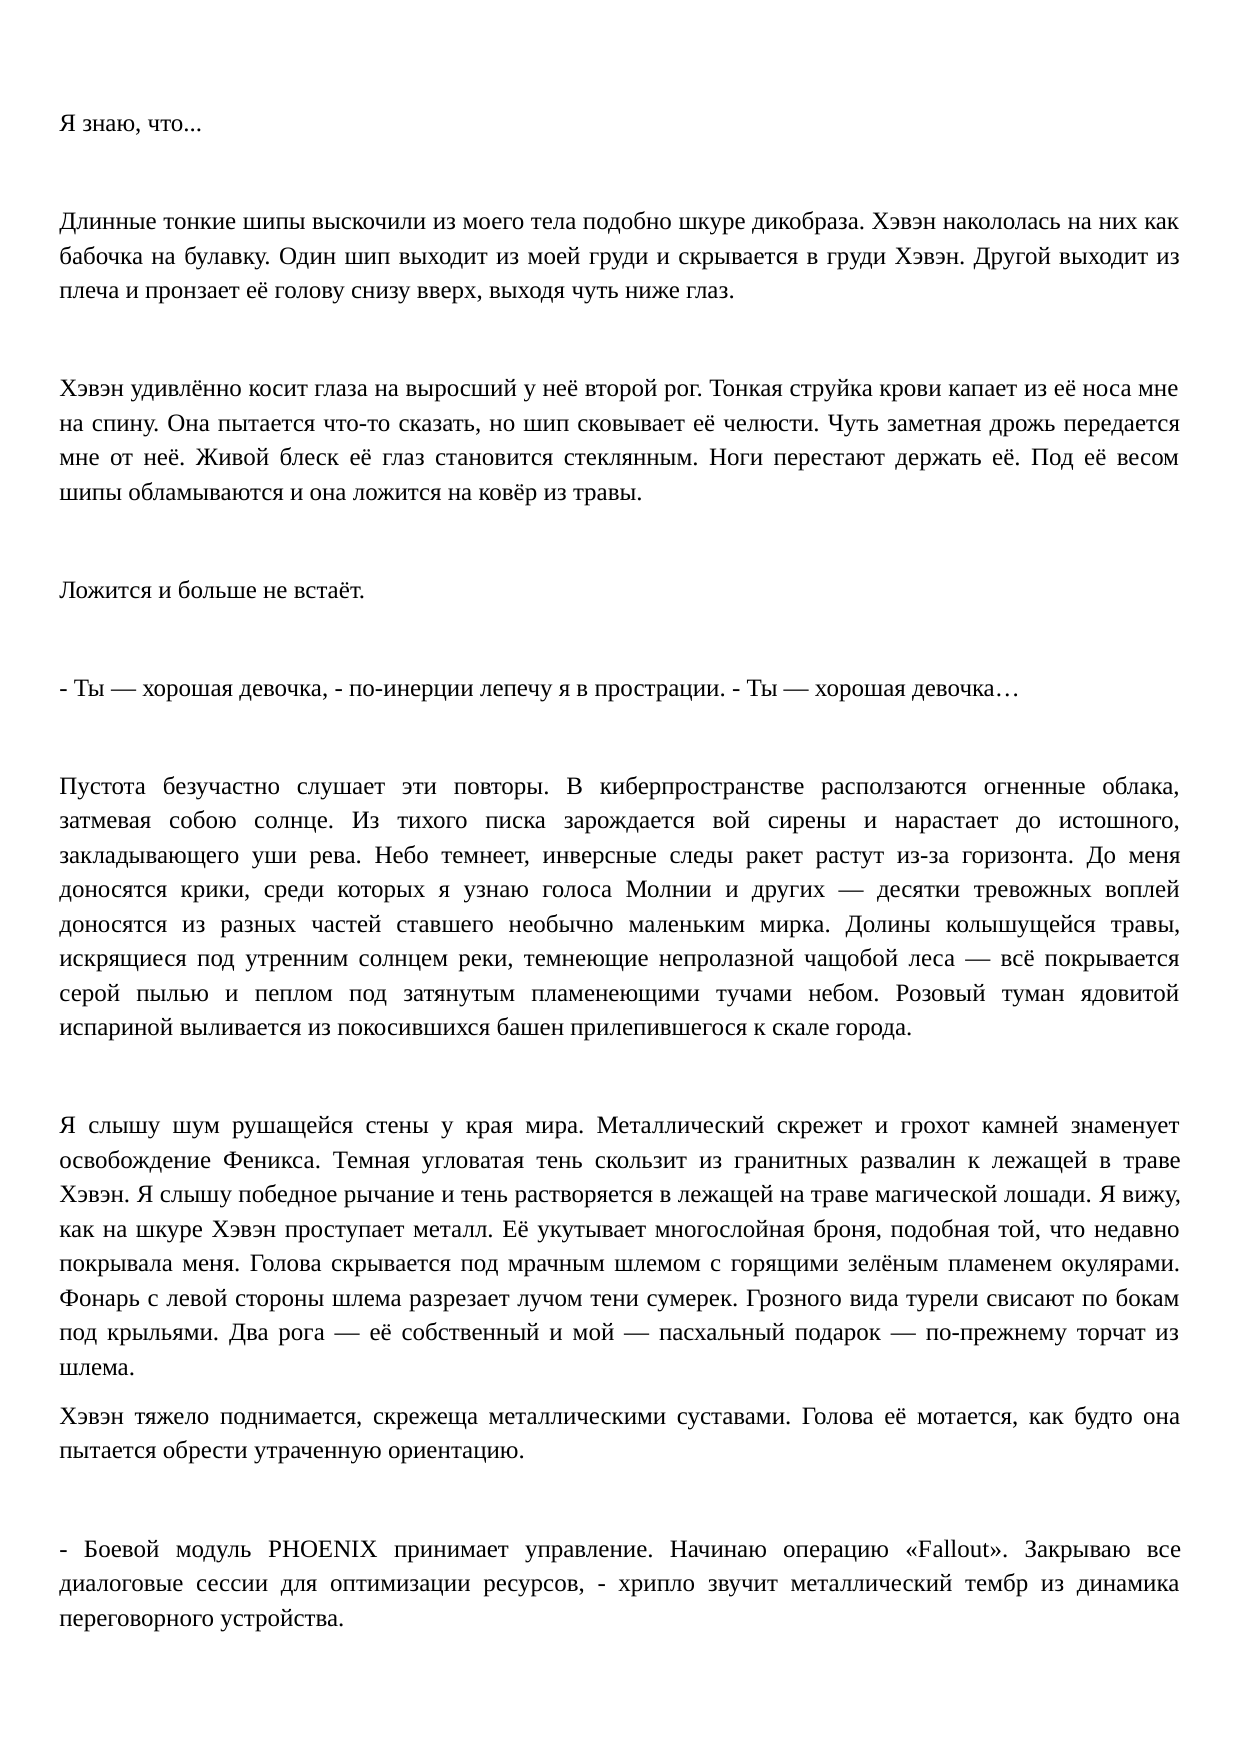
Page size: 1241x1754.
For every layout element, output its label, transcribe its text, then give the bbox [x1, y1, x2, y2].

text - Ты — хорошая девочка, - по-инерции лепечу я в прострации. - Ты — хорошая девочка… [59, 673, 1181, 702]
text Длинные тонкие шипы выскочили из моего тела подобно шкуре дикобраза. Хэвэн накололась на них как бабочка на булавку. Один шип выходит из моей груди и скрывается в груди Хэвэн. Другой выходит из плеча и пронзает её голову снизу вверх, выходя чуть ниже глаз. [59, 206, 1181, 304]
text Пустота безучастно слушает эти повторы. В киберпространстве расползаются огненные облака, затмевая собою солнце. Из тихого писка зарождается вой сирены и нарастает до истошного, закладывающего уши рева. Небо темнеет, инверсные следы ракет растут из-за горизонта. До меня доносятся крики, среди которых я узнаю голоса Молнии и других — десятки тревожных воплей доносятся из разных частей ставшего необычно маленьким мирка. Долины колышущейся травы, искрящиеся под утренним солнцем реки, темнеющие непролазной чащобой леса — всё покрывается серой пылью и пеплом под затянутым пламенеющими тучами небом. Розовый туман ядовитой испариной выливается из покосившихся башен прилепившегося к скале города. [59, 771, 1181, 1041]
text Хэвэн удивлённо косит глаза на выросший у неё второй рог. Тонкая струйка крови капает из её носа мне на спину. Она пытается что-то сказать, но шип сковывает её челюсти. Чуть заметная дрожь передается мне от неё. Живой блеск её глаз становится стеклянным. Ноги перестают держать её. Под её весом шипы обламываются и она ложится на ковёр из травы. [59, 373, 1181, 506]
text Хэвэн тяжело поднимается, скрежеща металлическими суставами. Голова её мотается, как будто она пытается обрести утраченную ориентацию. [59, 1401, 1181, 1464]
text Я знаю, что... [59, 108, 1181, 137]
text - Боевой модуль PHOENIX принимает управление. Начинаю операцию «Fallout». Закрываю все диалоговые сессии для оптимизации ресурсов, - хрипло звучит металлический тембр из динамика переговорного устройства. [59, 1534, 1181, 1631]
text Я слышу шум рушащейся стены у края мира. Металлический скрежет и грохот камней знаменует освобождение Феникса. Темная угловатая тень скользит из гранитных развалин к лежащей в траве Хэвэн. Я слышу победное рычание и тень растворяется в лежащей на траве магической лошади. Я вижу, как на шкуре Хэвэн проступает металл. Её укутывает многослойная броня, подобная той, что недавно покрывала меня. Голова скрывается под мрачным шлемом с горящими зелёным пламенем окулярами. Фонарь с левой стороны шлема разрезает лучом тени сумерек. Грозного вида турели свисают по бокам под крыльями. Два рога — её собственный и мой — пасхальный подарок — по-прежнему торчат из шлема. [59, 1111, 1181, 1381]
text Ложится и больше не встаёт. [59, 575, 1181, 604]
